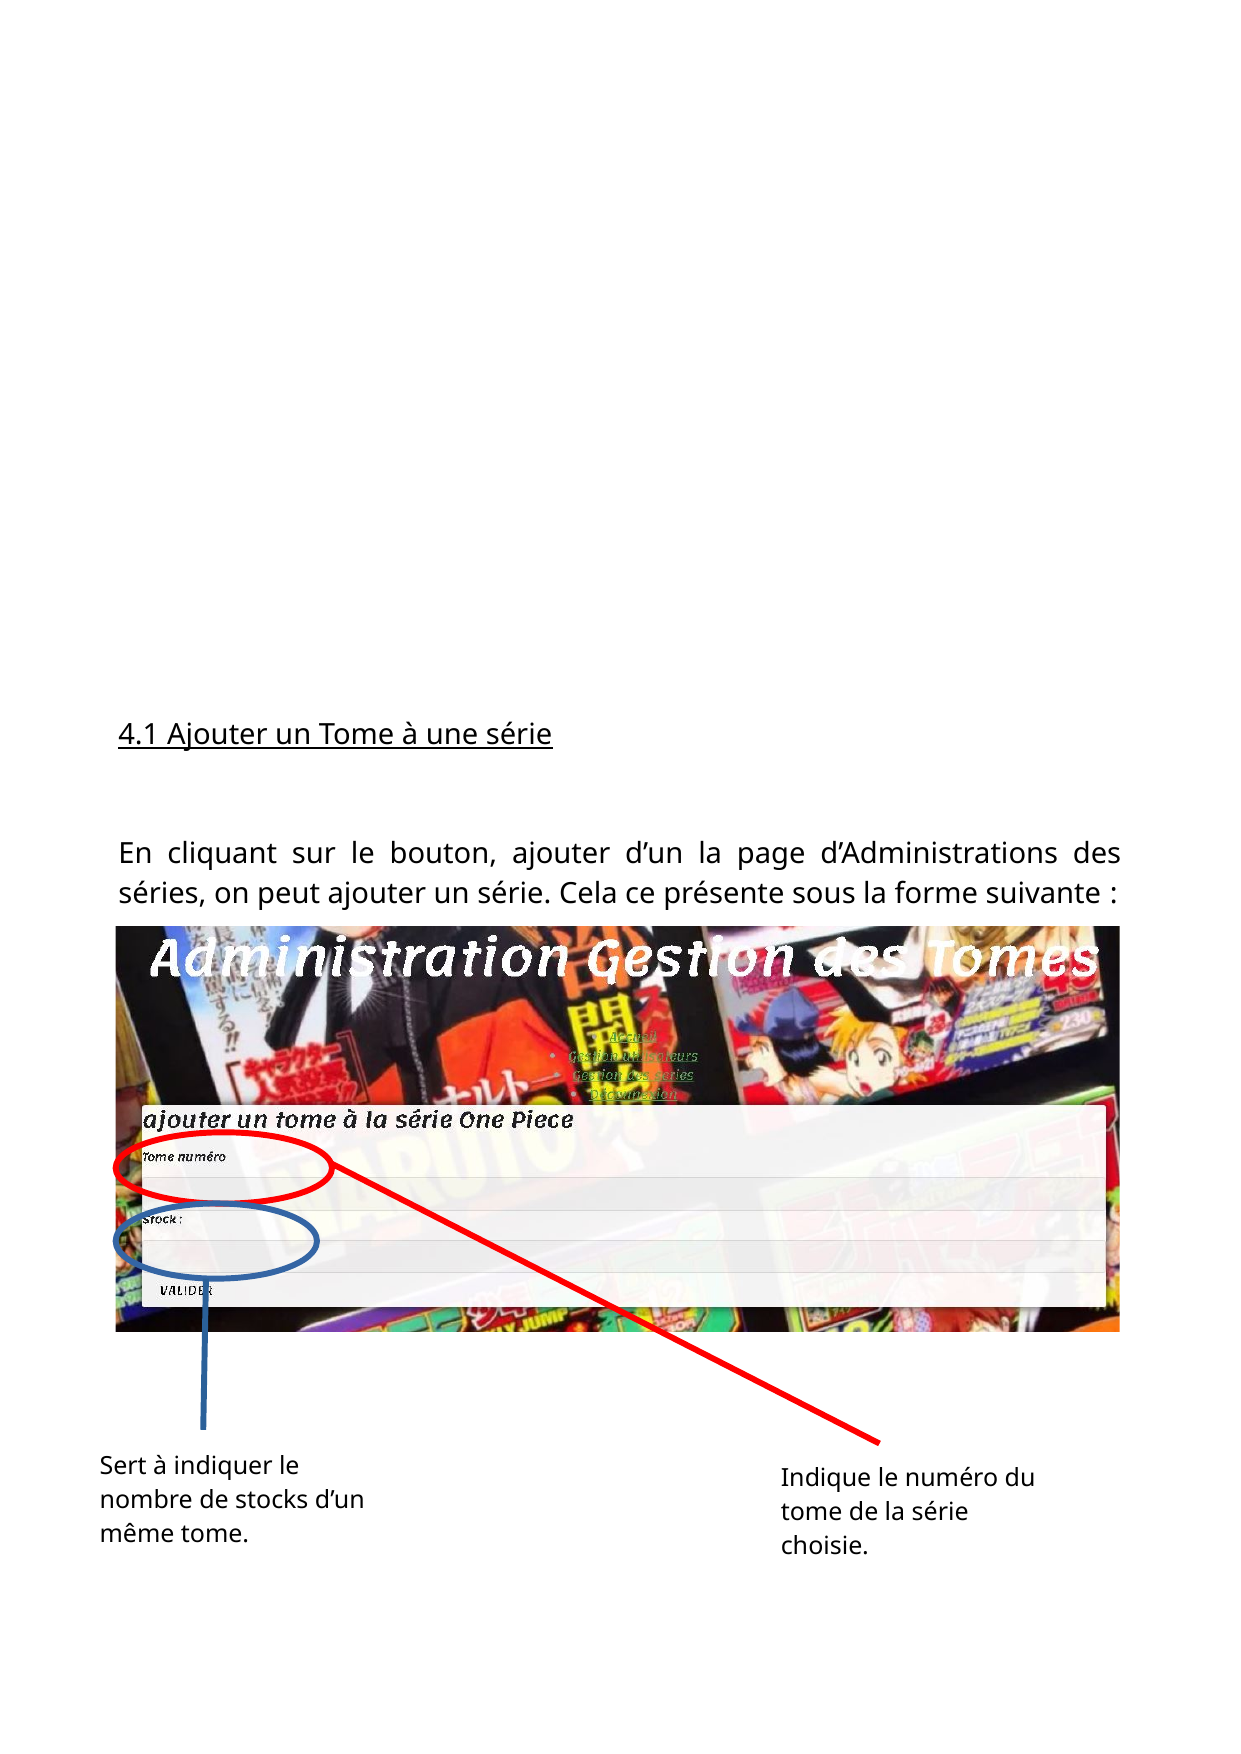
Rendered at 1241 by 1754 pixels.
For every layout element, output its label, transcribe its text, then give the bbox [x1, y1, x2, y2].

picture [208, 1170, 652, 1332]
picture [119, 1207, 313, 1275]
text 4.1 Ajouter un Tome à une série [118, 713, 1122, 753]
picture [119, 1136, 328, 1200]
picture [115, 1252, 202, 1332]
picture [115, 926, 1120, 1332]
picture [115, 1178, 173, 1230]
text En cliquant sur le bouton, ajouter d’un la page d’Administrations des séries, on peut ajouter un série. Cela ce présente sous la forme suivante : [118, 832, 1122, 912]
